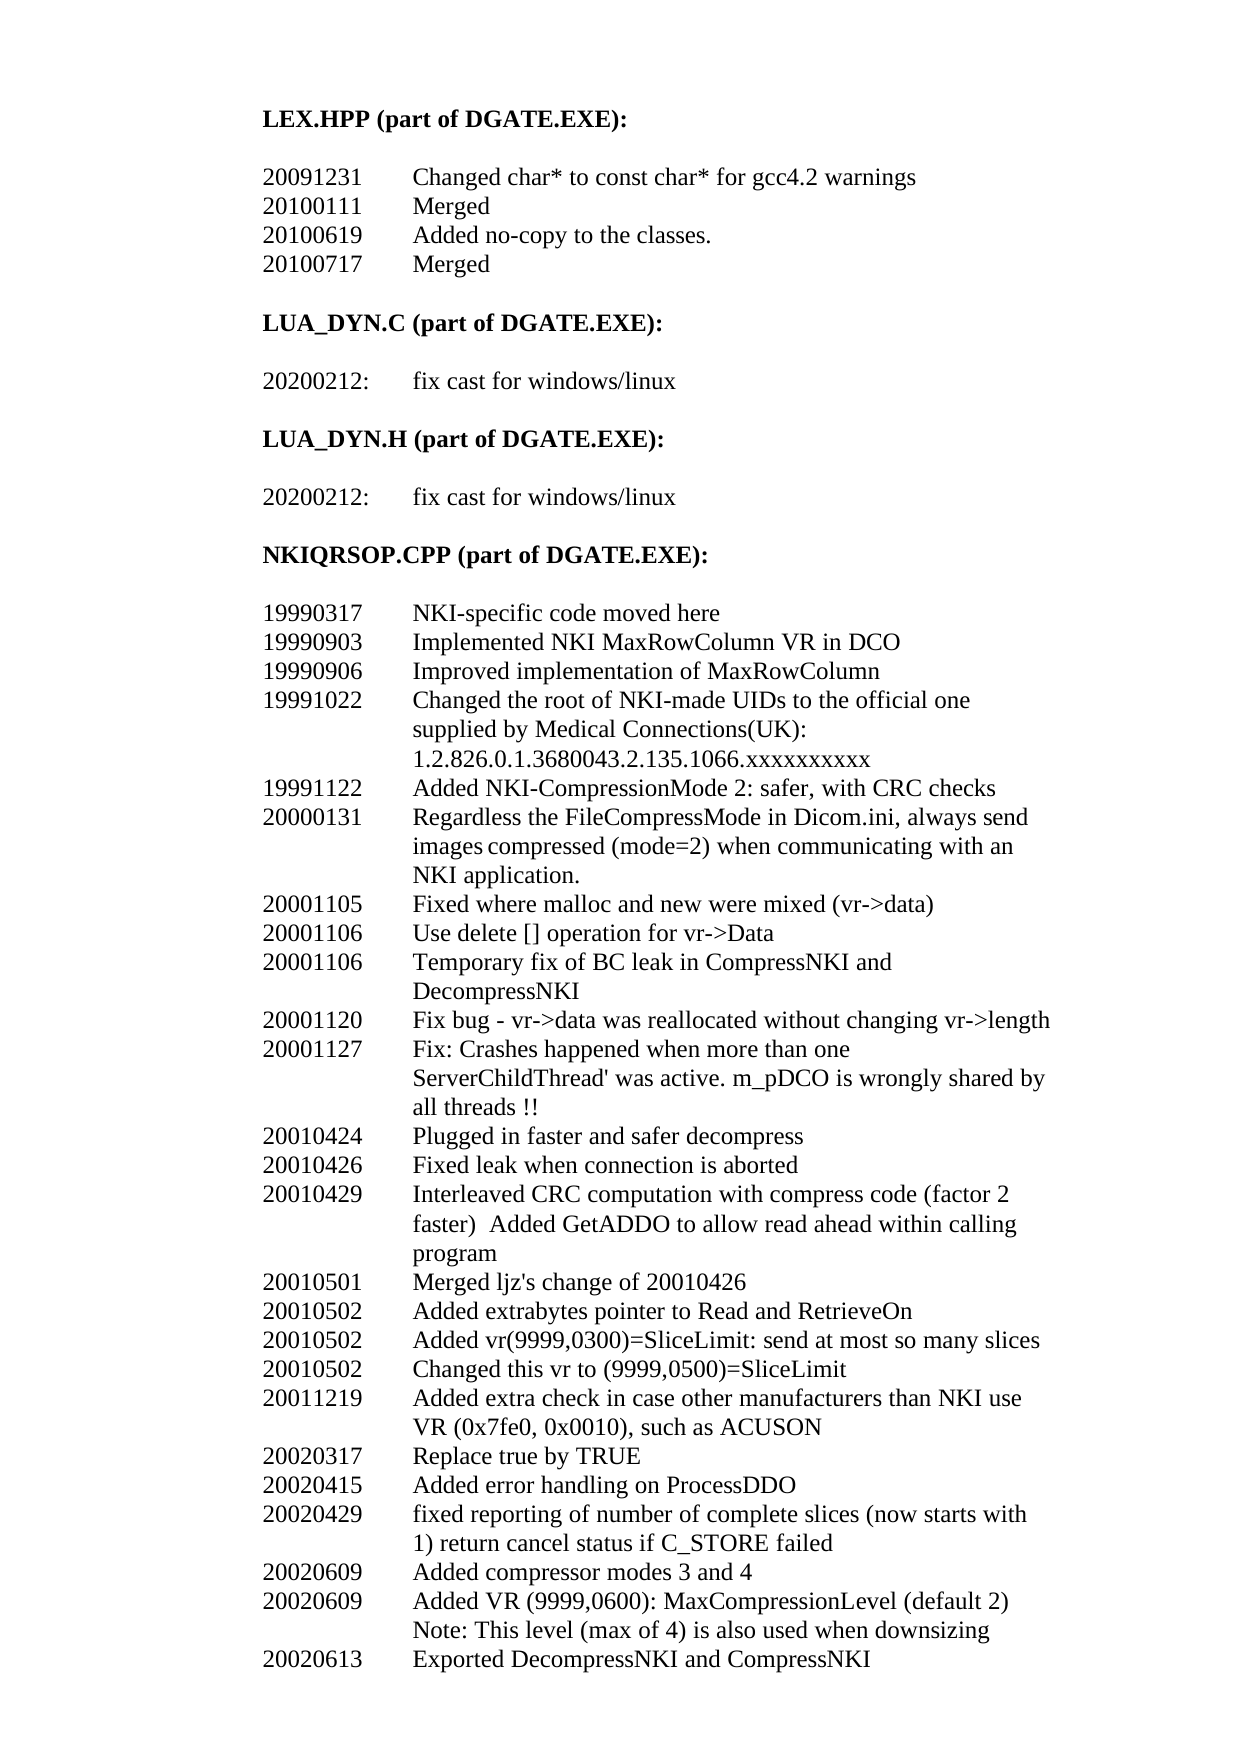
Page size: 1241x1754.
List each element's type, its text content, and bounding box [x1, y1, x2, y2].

text 20000131 Regardless the FileCompressMode in Dicom.ini, always send images compressed (mode=2) when communicating with an NKI application. [262, 802, 1053, 889]
text 20011219 Added extra check in case other manufacturers than NKI use VR (0x7fe0, 0x0010), such as ACUSON [262, 1383, 1053, 1441]
text NKIQRSOP.CPP (part of DGATE.EXE): [262, 540, 1053, 569]
text 19991022 Changed the root of NKI-made UIDs to the official one supplied by Medical Connections(UK): 1.2.826.0.1.3680043.2.135.1066.xxxxxxxxxx [262, 685, 1053, 772]
text 20010426 Fixed leak when connection is aborted [262, 1150, 1053, 1179]
text 20100717 Merged [262, 249, 1053, 278]
text 20100619 Added no-copy to the classes. [262, 220, 1053, 249]
text 20010429 Interleaved CRC computation with compress code (factor 2 faster) Added GetADDO to allow read ahead within calling program [262, 1179, 1053, 1267]
text 20020609 Added compressor modes 3 and 4 [262, 1557, 1053, 1586]
text LUA_DYN.H (part of DGATE.EXE): [262, 424, 1053, 453]
text 20200212: fix cast for windows/linux [262, 482, 1053, 511]
text 20020609 Added VR (9999,0600): MaxCompressionLevel (default 2) Note: This level (max of 4) is also used when downsizing [262, 1586, 1053, 1644]
text 20010502 Added extrabytes pointer to Read and RetrieveOn [262, 1296, 1053, 1325]
text 20200212: fix cast for windows/linux [262, 366, 1053, 395]
text 20001127 Fix: Crashes happened when more than one ServerChildThread' was active. m_pDCO is wrongly shared by all threads !! [262, 1034, 1053, 1121]
text 20001106 Temporary fix of BC leak in CompressNKI and DecompressNKI [262, 947, 1053, 1005]
text 19990906 Improved implementation of MaxRowColumn [262, 656, 1053, 685]
text 20001106 Use delete [] operation for vr->Data [262, 918, 1053, 947]
text 20010424 Plugged in faster and safer decompress [262, 1121, 1053, 1150]
text LEX.HPP (part of DGATE.EXE): [262, 104, 1053, 133]
text 20091231 Changed char* to const char* for gcc4.2 warnings [262, 162, 1053, 191]
text 19990317 NKI-specific code moved here [262, 598, 1053, 627]
text 20100111 Merged [262, 191, 1053, 220]
text 20020415 Added error handling on ProcessDDO [262, 1470, 1053, 1499]
text 20001105 Fixed where malloc and new were mixed (vr->data) [262, 889, 1053, 918]
text 20001120 Fix bug - vr->data was reallocated without changing vr->length [262, 1005, 1053, 1034]
text LUA_DYN.C (part of DGATE.EXE): [262, 307, 1053, 337]
text 20010502 Added vr(9999,0300)=SliceLimit: send at most so many slices [262, 1325, 1053, 1354]
text 20010502 Changed this vr to (9999,0500)=SliceLimit [262, 1354, 1053, 1383]
text 20020613 Exported DecompressNKI and CompressNKI [187, 1644, 1053, 1673]
text 20020429 fixed reporting of number of complete slices (now starts with 1) return cancel status if C_STORE failed [262, 1499, 1053, 1557]
text 20010501 Merged ljz's change of 20010426 [262, 1267, 1053, 1296]
text 19991122 Added NKI-CompressionMode 2: safer, with CRC checks [262, 772, 1053, 802]
text 20020317 Replace true by TRUE [262, 1441, 1053, 1470]
text 19990903 Implemented NKI MaxRowColumn VR in DCO [262, 627, 1053, 656]
